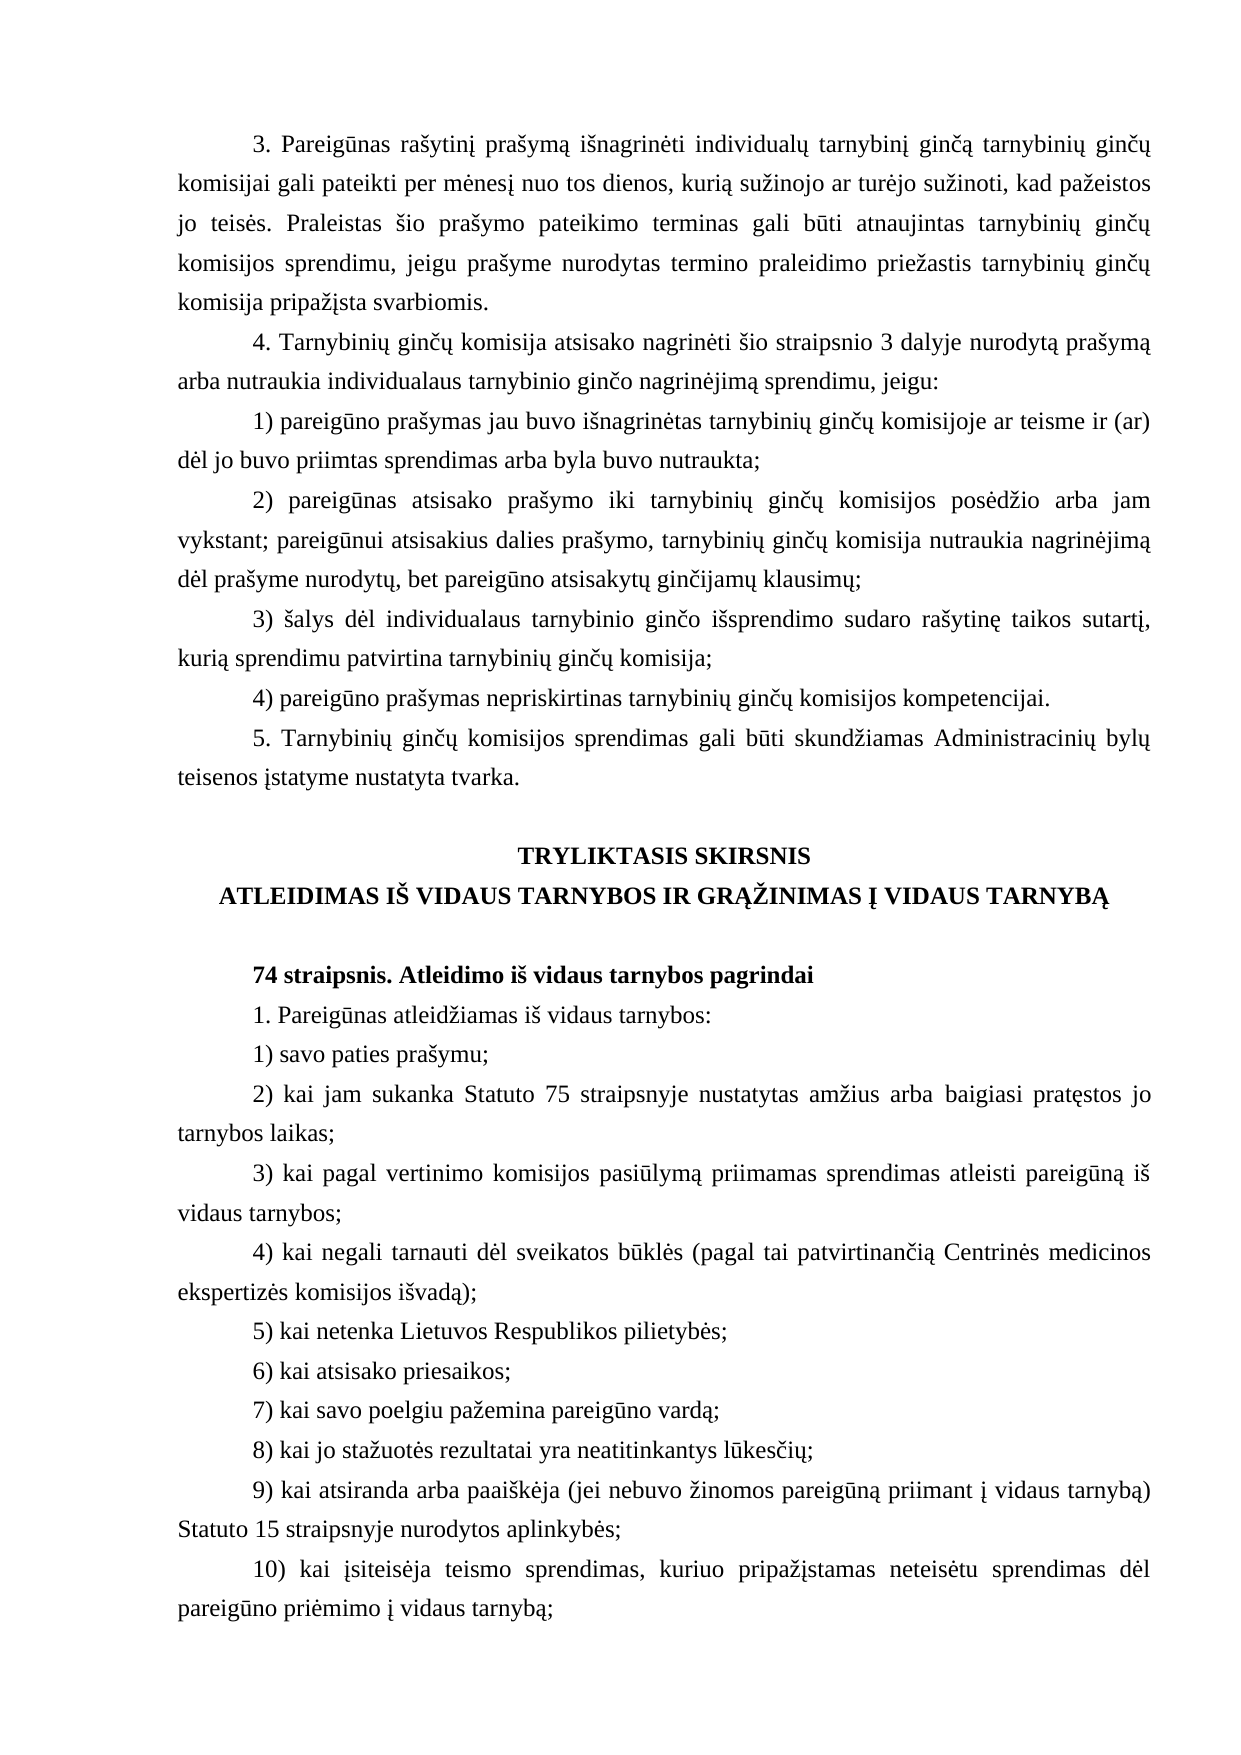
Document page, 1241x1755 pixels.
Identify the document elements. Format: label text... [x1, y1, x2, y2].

text 8) kai jo stažuotės rezultatai yra neatitinkantys lūkesčių; [177, 1424, 1152, 1464]
text 5. Tarnybinių ginčų komisijos sprendimas gali būti skundžiamas Administracinių bylų teisenos įstatyme nustatyta tvarka. [177, 712, 1152, 791]
text 4) pareigūno prašymas nepriskirtinas tarnybinių ginčų komisijos kompetencijai. [177, 672, 1152, 712]
text 3) kai pagal vertinimo komisijos pasiūlymą priimamas sprendimas atleisti pareigūną iš vidaus tarnybos; [177, 1147, 1152, 1226]
text 5) kai netenka Lietuvos Respublikos pilietybės; [177, 1306, 1152, 1345]
text 7) kai savo poelgiu pažemina pareigūno vardą; [177, 1385, 1152, 1424]
text 3) šalys dėl individualaus tarnybinio ginčo išsprendimo sudaro rašytinę taikos sutartį, kurią sprendimu patvirtina tarnybinių ginčų komisija; [177, 593, 1152, 672]
text 2) kai jam sukanka Statuto 75 straipsnyje nustatytas amžius arba baigiasi pratęstos jo tarnybos laikas; [177, 1068, 1152, 1147]
text 1) pareigūno prašymas jau buvo išnagrinėtas tarnybinių ginčų komisijoje ar teisme ir (ar) dėl jo buvo priimtas sprendimas arba byla buvo nutraukta; [177, 395, 1152, 474]
text ATLEIDIMAS IŠ VIDAUS TARNYBOS IR GRĄŽINIMAS Į VIDAUS TARNYBĄ [177, 870, 1152, 910]
text 1) savo paties prašymu; [177, 1028, 1152, 1068]
text 10) kai įsiteisėja teismo sprendimas, kuriuo pripažįstamas neteisėtu sprendimas dėl pareigūno priėmimo į vidaus tarnybą; [177, 1543, 1152, 1622]
text 9) kai atsiranda arba paaiškėja (jei nebuvo žinomos pareigūną priimant į vidaus tarnybą) Statuto 15 straipsnyje nurodytos aplinkybės; [177, 1464, 1152, 1543]
text 1. Pareigūnas atleidžiamas iš vidaus tarnybos: [177, 989, 1152, 1028]
text 74 straipsnis. Atleidimo iš vidaus tarnybos pagrindai [177, 949, 1152, 989]
text 4. Tarnybinių ginčų komisija atsisako nagrinėti šio straipsnio 3 dalyje nurodytą prašymą arba nutraukia individualaus tarnybinio ginčo nagrinėjimą sprendimu, jeigu: [177, 316, 1152, 395]
text 6) kai atsisako priesaikos; [177, 1345, 1152, 1385]
text 4) kai negali tarnauti dėl sveikatos būklės (pagal tai patvirtinančią Centrinės medicinos ekspertizės komisijos išvadą); [177, 1226, 1152, 1306]
text TRYLIKTASIS SKIRSNIS [177, 831, 1152, 870]
text 2) pareigūnas atsisako prašymo iki tarnybinių ginčų komisijos posėdžio arba jam vykstant; pareigūnui atsisakius dalies prašymo, tarnybinių ginčų komisija nutraukia nagrinėjimą dėl prašyme nurodytų, bet pareigūno atsisakytų ginčijamų klausimų; [177, 474, 1152, 593]
text 3. Pareigūnas rašytinį prašymą išnagrinėti individualų tarnybinį ginčą tarnybinių ginčų komisijai gali pateikti per mėnesį nuo tos dienos, kurią sužinojo ar turėjo sužinoti, kad pažeistos jo teisės. Praleistas šio prašymo pateikimo terminas gali būti atnaujintas tarnybinių ginčų komisijos sprendimu, jeigu prašyme nurodytas termino praleidimo priežastis tarnybinių ginčų komisija pripažįsta svarbiomis. [177, 118, 1152, 316]
